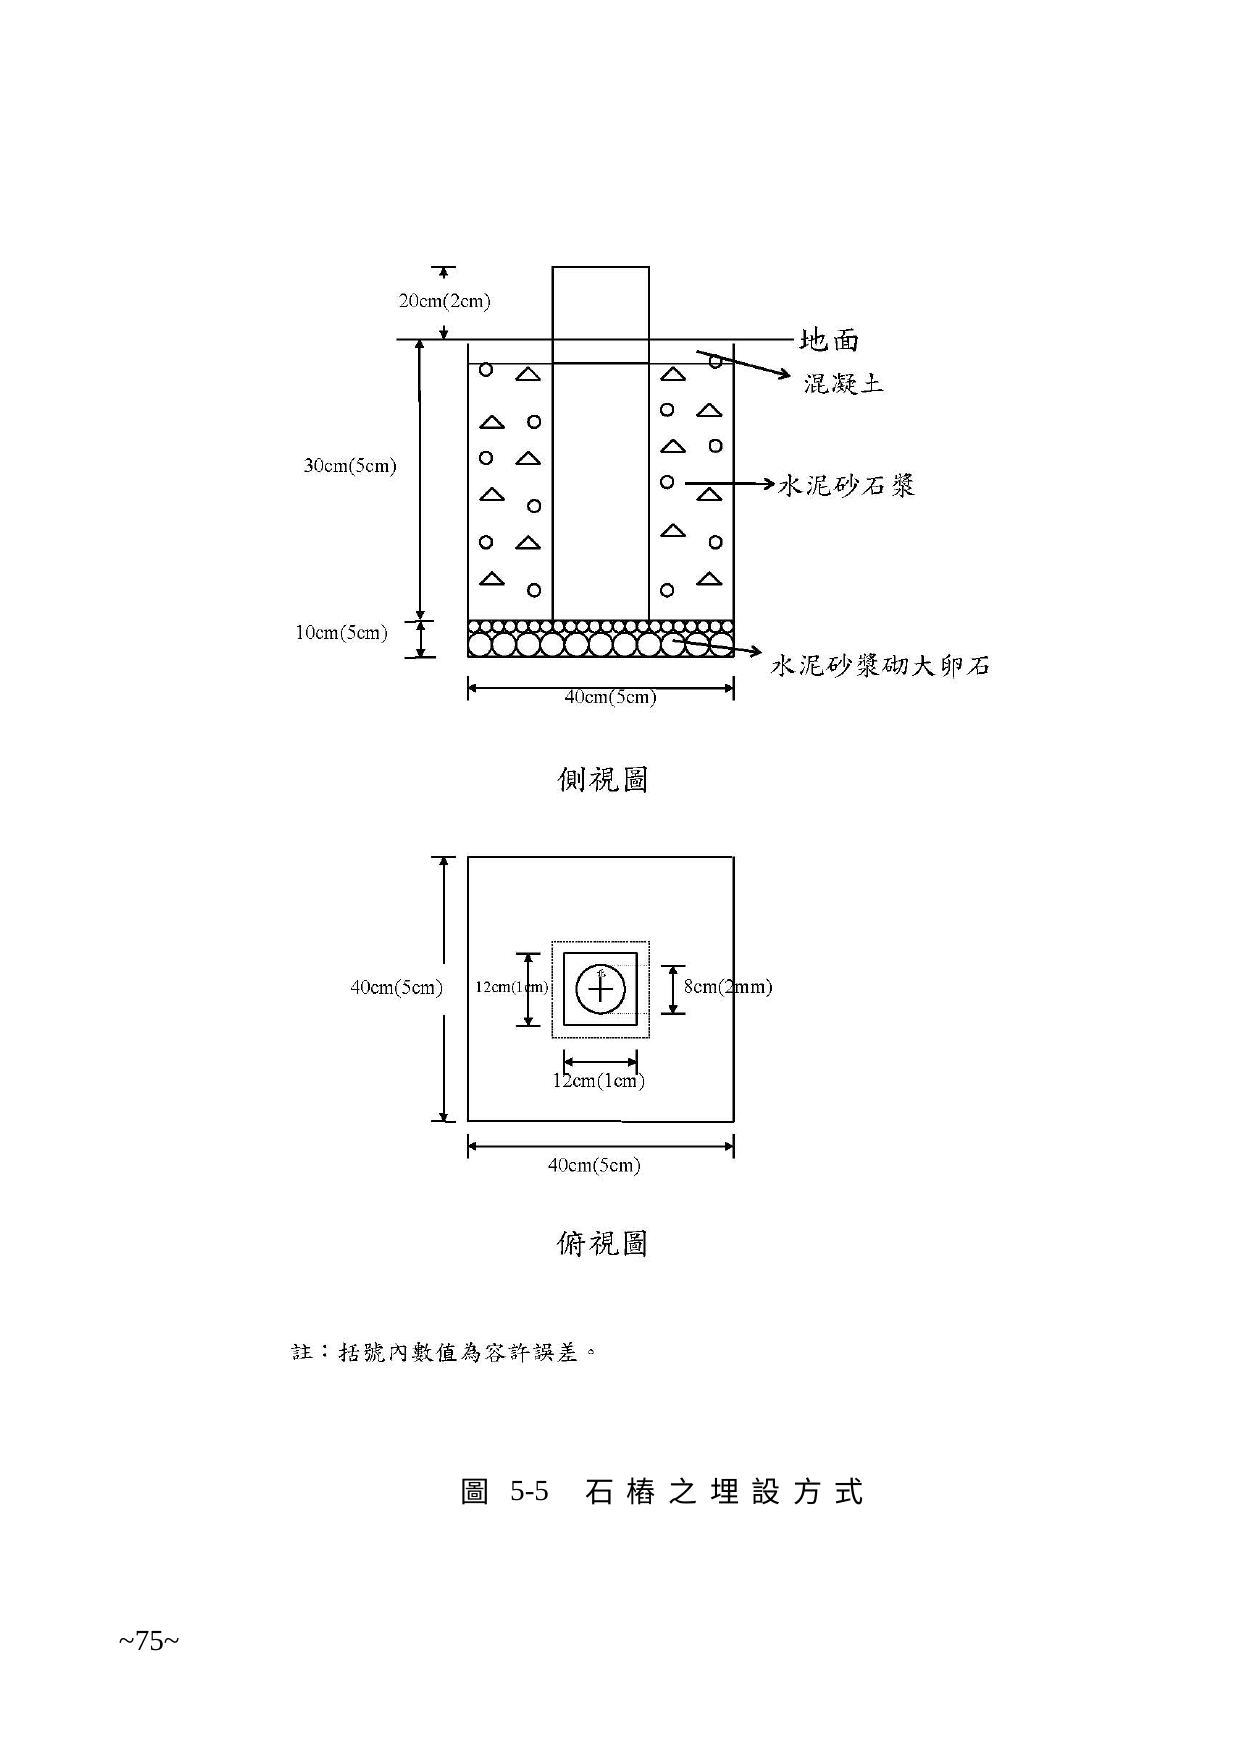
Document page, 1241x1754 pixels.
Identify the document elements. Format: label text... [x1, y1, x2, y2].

text 圖5-5 石樁之埋設方式 [120, 1417, 1120, 1542]
